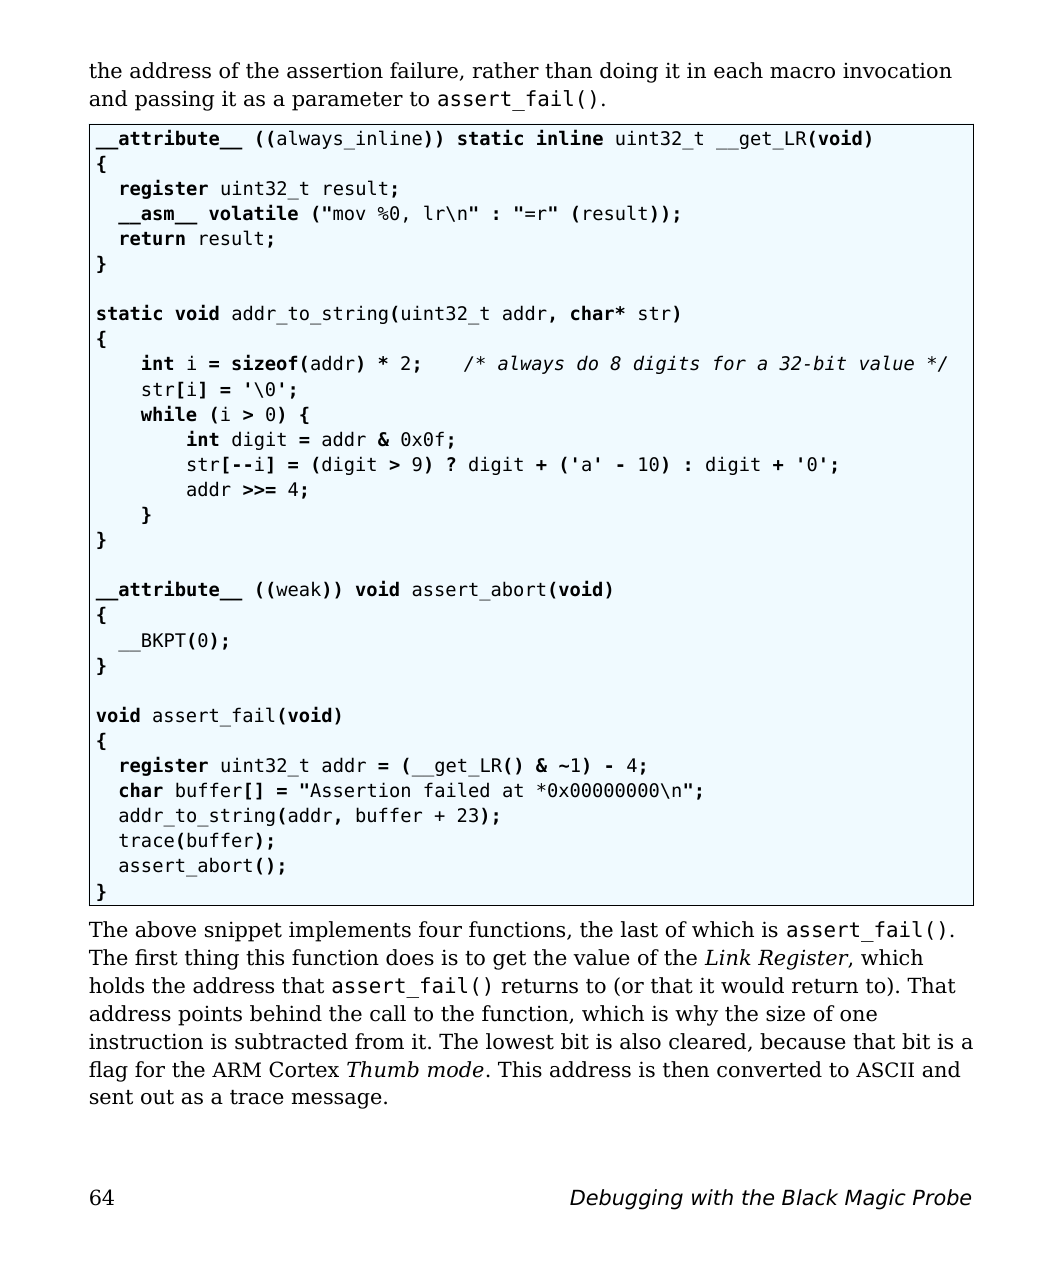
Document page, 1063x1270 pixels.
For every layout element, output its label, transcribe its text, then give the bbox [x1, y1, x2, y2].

text { [90, 601, 973, 626]
text } [90, 249, 973, 274]
text } [90, 500, 973, 525]
text trace(buffer); [90, 826, 973, 852]
text int i = sizeof(addr) * 2; /* always do 8 digits for a 32-bit value */ [90, 349, 973, 374]
text addr >>= 4; [90, 475, 973, 500]
text while (i > 0) { [90, 400, 973, 425]
text { [90, 726, 973, 751]
text str[--i] = (digit > 9) ? digit + ('a' - 10) : digit + '0'; [90, 450, 973, 475]
text assert_abort(); [90, 852, 973, 877]
text The above snippet implements four functions, the last of which is assert_fail(). The first thing this function does is to get the value of the Link Register, which holds the address that assert_fail() returns to (or that it would return to). That address points behind the call to the function, which is why the size of one instruction is subtracted from it. The lowest bit is also cleared, because that bit is a flag for the ARM Cortex Thumb mode. This address is then converted to ASCII and sent out as a trace message. [88, 918, 974, 1110]
text str[i] = '\0'; [90, 374, 973, 400]
text } [90, 525, 973, 550]
text char buffer[] = "Assertion failed at *0x00000000\n"; [90, 776, 973, 801]
text __asm__ volatile ("mov %0, lr\n" : "=r" (result)); [90, 199, 973, 224]
text addr_to_string(addr, buffer + 23); [90, 801, 973, 826]
text __BKPT(0); [90, 626, 973, 651]
text int digit = addr & 0x0f; [90, 425, 973, 450]
text void assert_fail(void) [90, 701, 973, 726]
text return result; [90, 224, 973, 249]
text } [90, 877, 973, 905]
text { [90, 149, 973, 174]
text register uint32_t result; [90, 174, 973, 199]
text } [90, 651, 973, 676]
text the address of the assertion failure, rather than doing it in each macro invocation and passing it as a parameter to assert_fail(). [88, 59, 974, 111]
text register uint32_t addr = (__get_LR() & ~1) - 4; [90, 751, 973, 776]
text __attribute__ ((weak)) void assert_abort(void) [90, 575, 973, 601]
text static void addr_to_string(uint32_t addr, char* str) [90, 299, 973, 324]
text __attribute__ ((always_inline)) static inline uint32_t __get_LR(void) [90, 125, 973, 149]
text { [90, 324, 973, 349]
